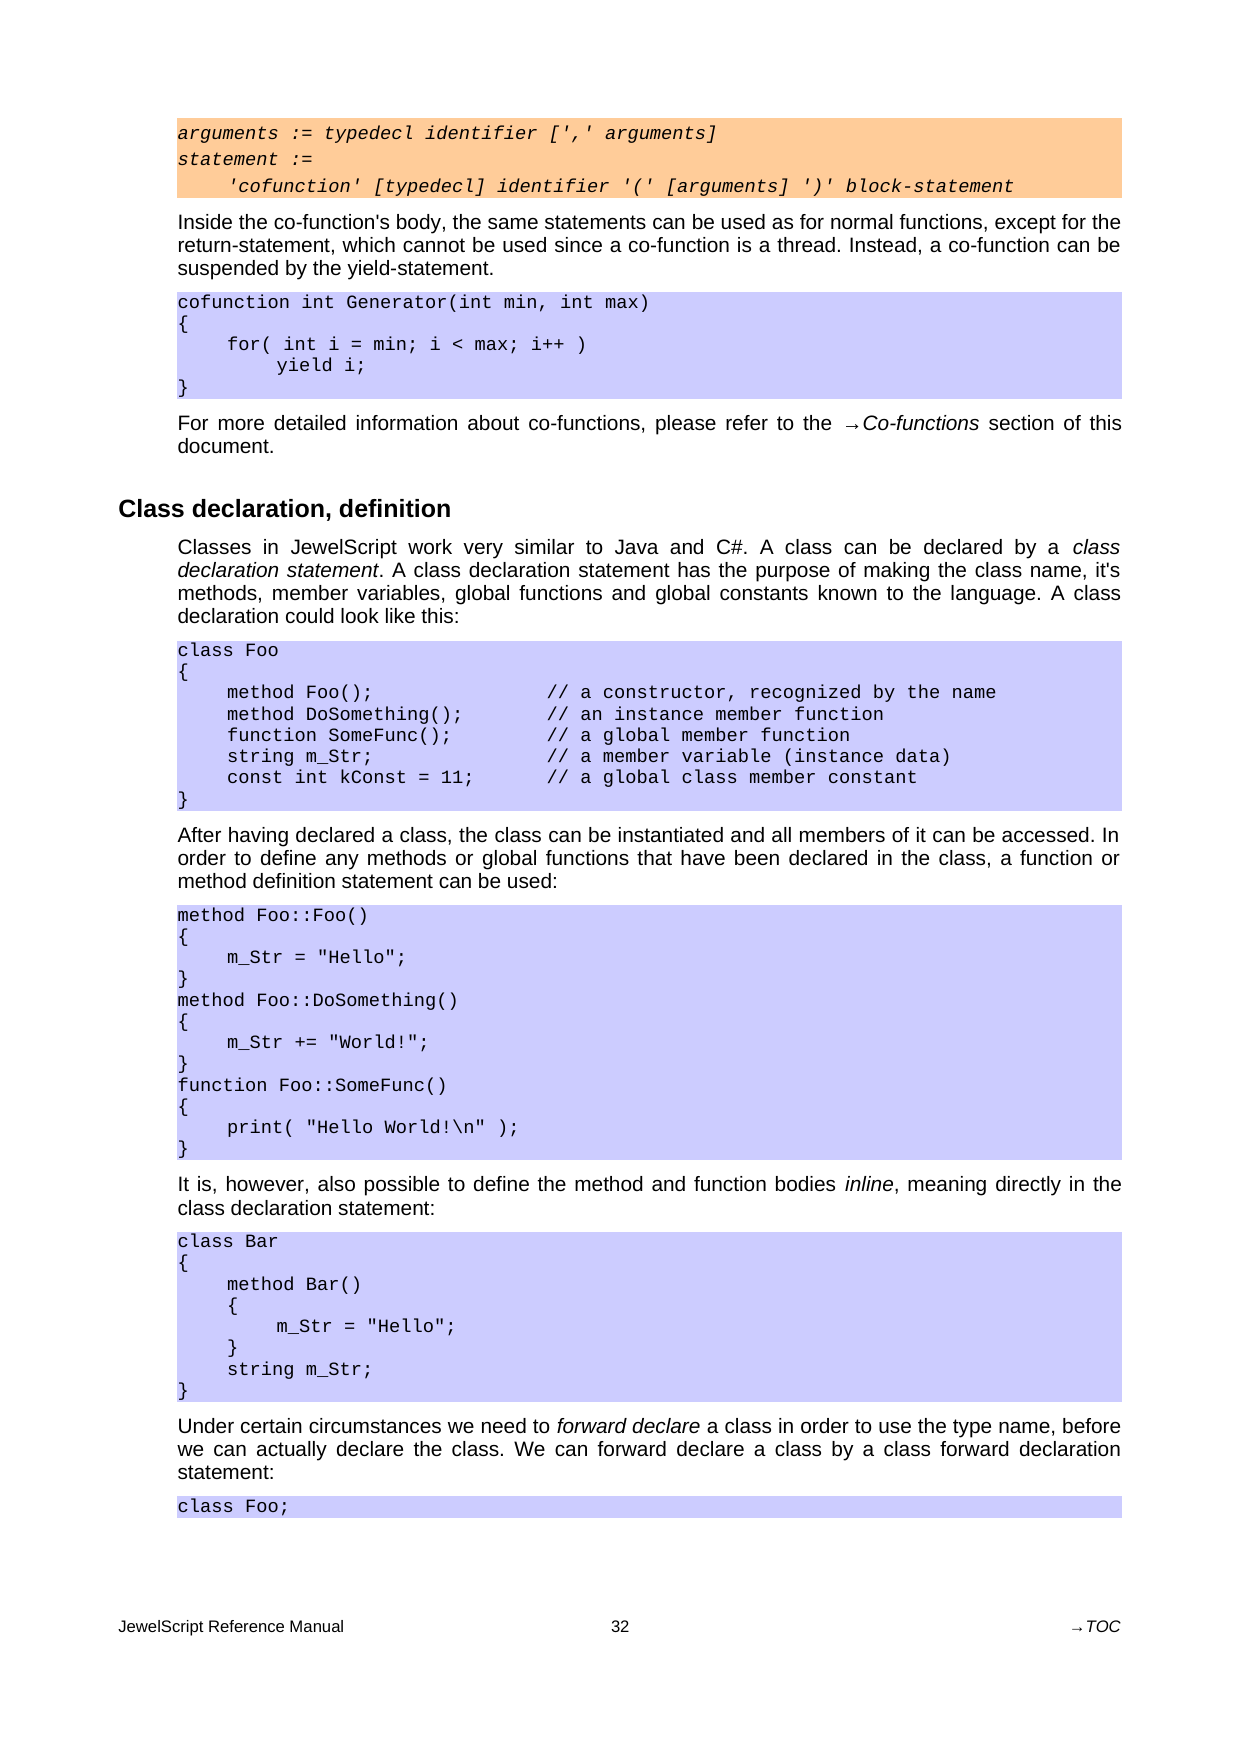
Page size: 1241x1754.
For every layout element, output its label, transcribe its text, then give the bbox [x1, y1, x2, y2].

text class Foo { method Foo(); // a constructor, recognized by the name method DoSomething(); // an instance member function function SomeFunc(); // a global member function string m_Str; // a member variable (instance data) const int kConst = 11; // a global class member constant } [177, 641, 1122, 811]
text After having declared a class, the class can be instantiated and all members of it can be accessed. In order to define any methods or global functions that have been declared in the class, a function or method definition statement can be used: [177, 823, 1122, 893]
text method Foo::Foo() { m_Str = "Hello"; } method Foo::DoSomething() { m_Str += "World!"; } function Foo::SomeFunc() { print( "Hello World!\n" ); } [177, 905, 1122, 1160]
subtitle Class declaration, definition [118, 495, 1122, 523]
text Classes in JewelScript work very similar to Java and C#. A class can be declared by a class declaration statement. A class declaration statement has the purpose of making the class name, it's methods, member variables, global functions and global constants known to the language. A class declaration could look like this: [177, 535, 1122, 628]
text arguments := typedecl identifier [',' arguments] statement := 'cofunction' [typedecl] identifier '(' [arguments] ')' block-statement [177, 118, 1122, 198]
text class Bar { method Bar() { m_Str = "Hello"; } string m_Str; } [177, 1232, 1122, 1402]
text cofunction int Generator(int min, int max) { for( int i = min; i < max; i++ ) yield i; } [177, 292, 1122, 399]
text Inside the co-function's body, the same statements can be used as for normal functions, except for the return-statement, which cannot be used since a co-function is a thread. Instead, a co-function can be suspended by the yield-statement. [177, 210, 1122, 280]
text For more detailed information about co-functions, please refer to the →Co-functions section of this document. [177, 411, 1122, 457]
text Under certain circumstances we need to forward declare a class in order to use the type name, before we can actually declare the class. We can forward declare a class by a class forward declaration statement: [177, 1414, 1122, 1484]
text class Foo; [177, 1496, 1122, 1518]
text It is, however, also possible to define the method and function bodies inline, meaning directly in the class declaration statement: [177, 1173, 1122, 1219]
